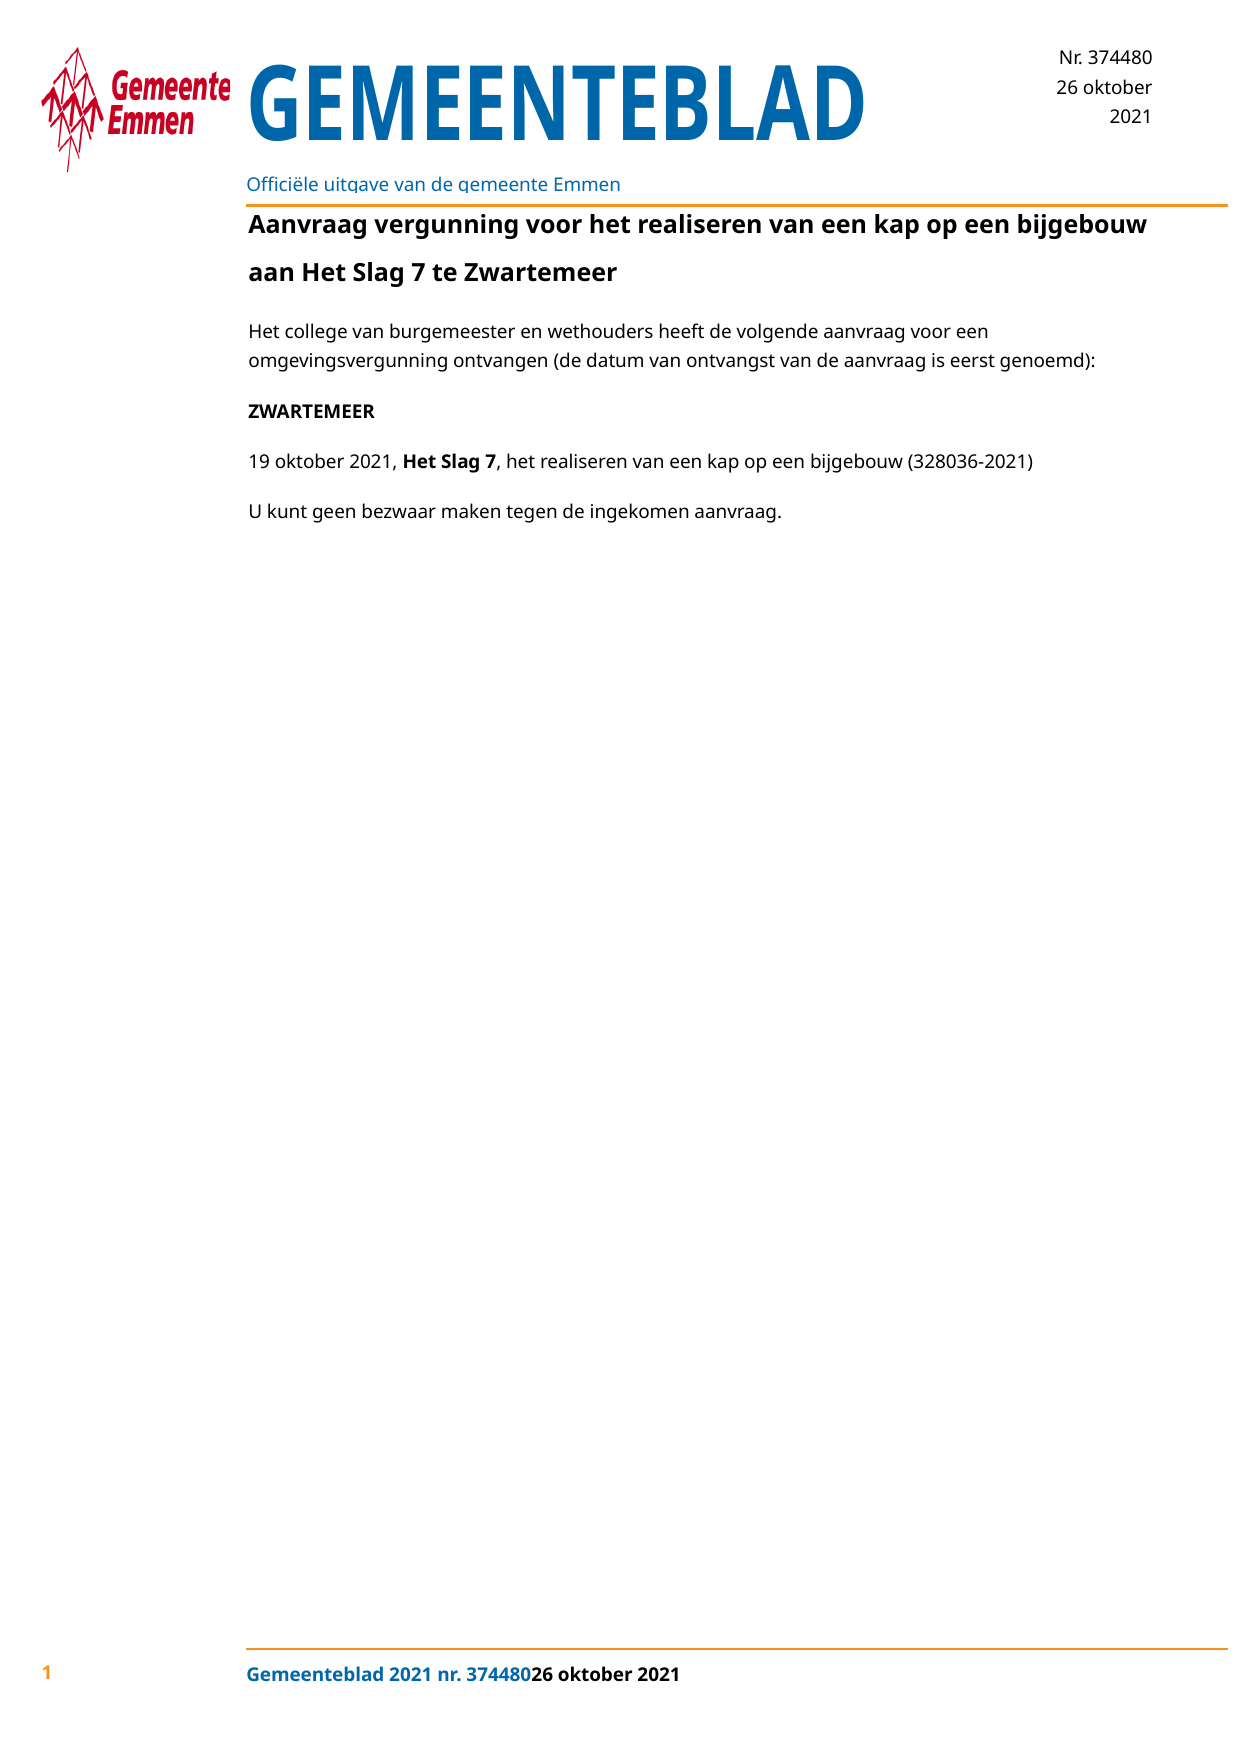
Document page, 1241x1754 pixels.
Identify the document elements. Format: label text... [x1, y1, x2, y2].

text U kunt geen bezwaar maken tegen de ingekomen aanvraag. [248, 499, 1152, 524]
text ZWARTEMEER [248, 398, 1152, 424]
text Aanvraag vergunning voor het realiseren van een kap op een bijgebouw aan Het Slag 7 te Zwartemeer [248, 207, 1152, 288]
text 19 oktober 2021, Het Slag 7, het realiseren van een kap op een bijgebouw (328036-2021) [248, 448, 1152, 474]
picture [41, 47, 231, 172]
text Het college van burgemeester en wethouders heeft de volgende aanvraag voor een omgevingsvergunning ontvangen (de datum van ontvangst van de aanvraag is eerst genoemd): [248, 318, 1152, 373]
